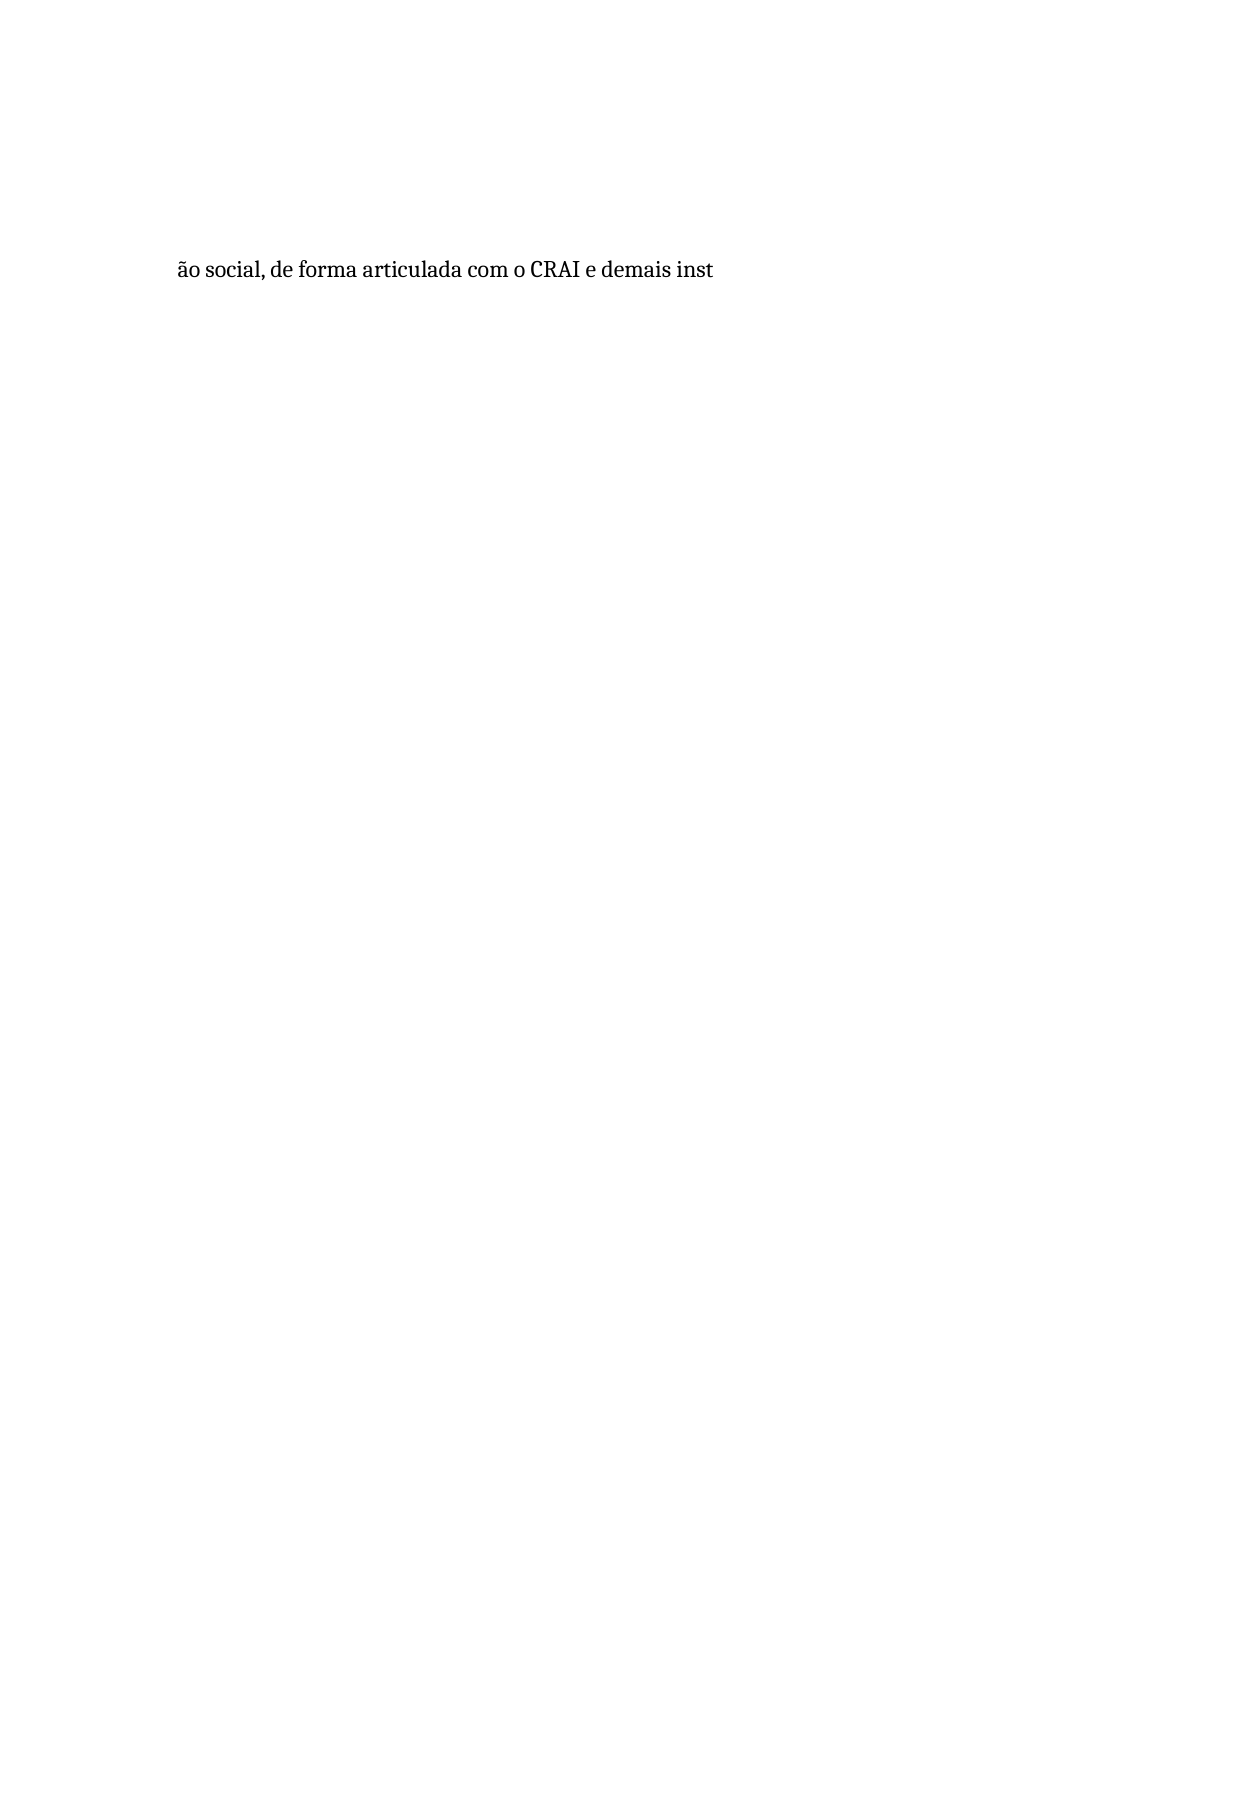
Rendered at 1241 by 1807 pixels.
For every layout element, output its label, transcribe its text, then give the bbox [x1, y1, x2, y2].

text ão social, de forma articulada com o CRAI e demais inst [177, 255, 1068, 283]
